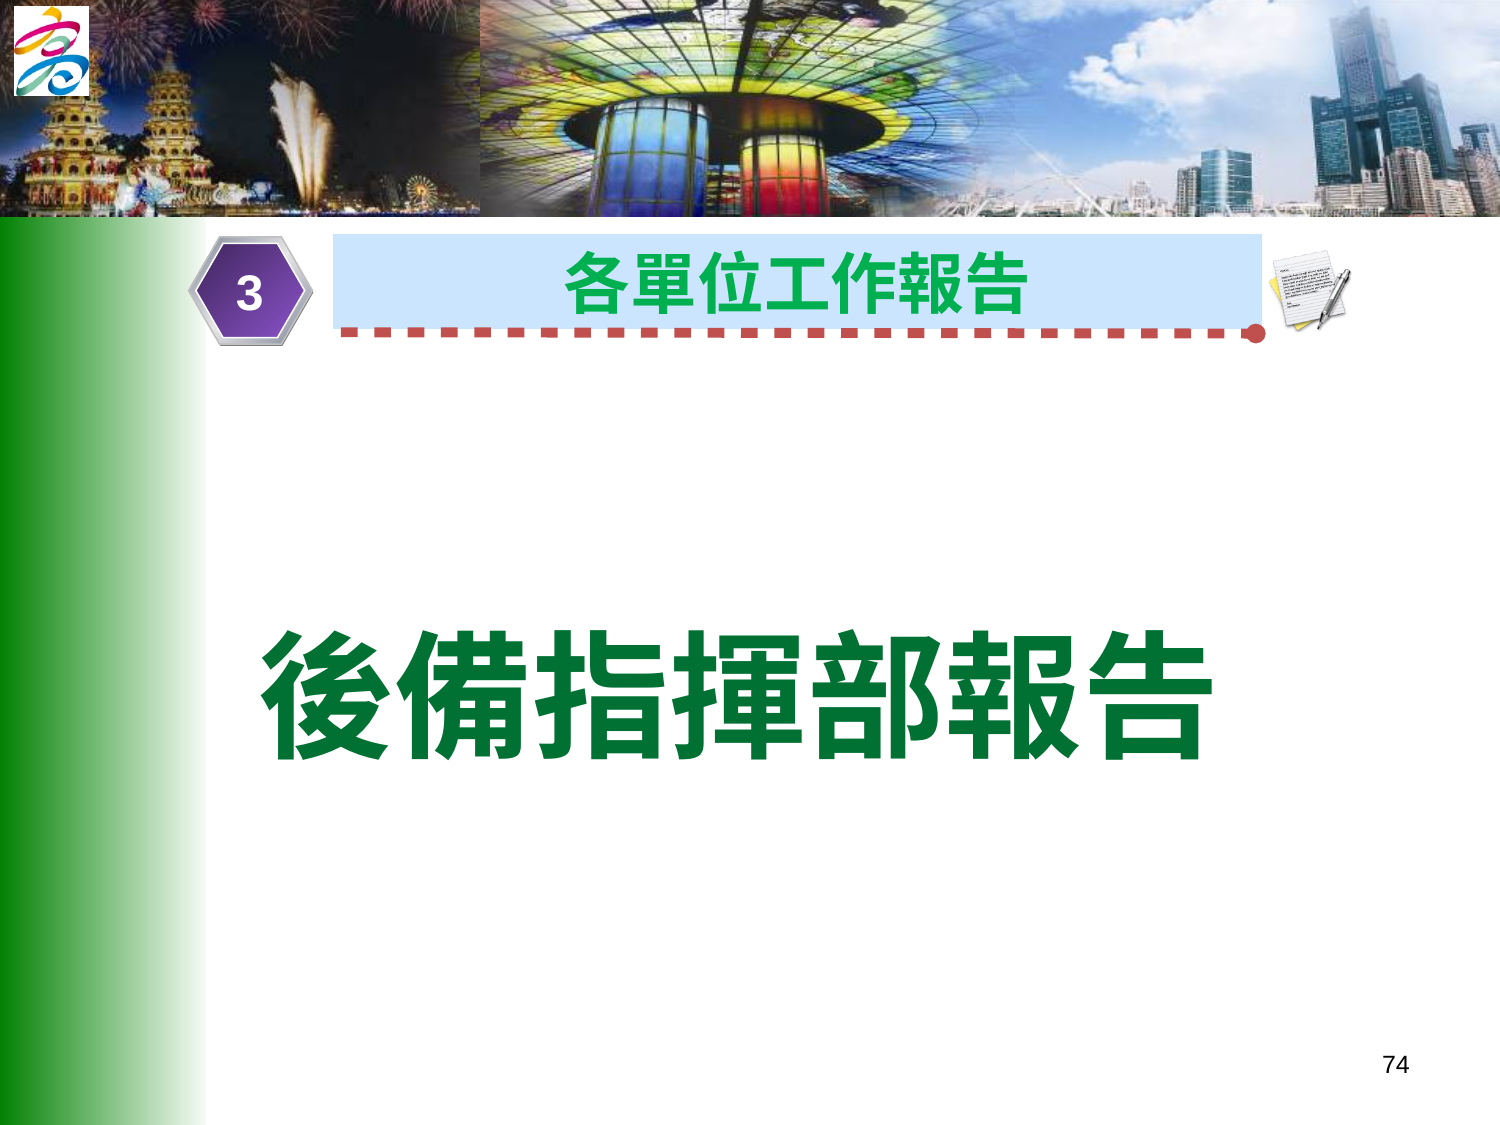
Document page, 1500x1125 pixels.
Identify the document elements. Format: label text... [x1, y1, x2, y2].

text_box 3 [220, 253, 279, 328]
slide_number [1352, 1024, 1425, 1103]
picture [0, 0, 1500, 217]
picture [1268, 249, 1352, 333]
text_box 各單位工作報告 [333, 234, 1263, 329]
text_box [188, 236, 314, 346]
title 後備指揮部報告 [88, 385, 1388, 1000]
